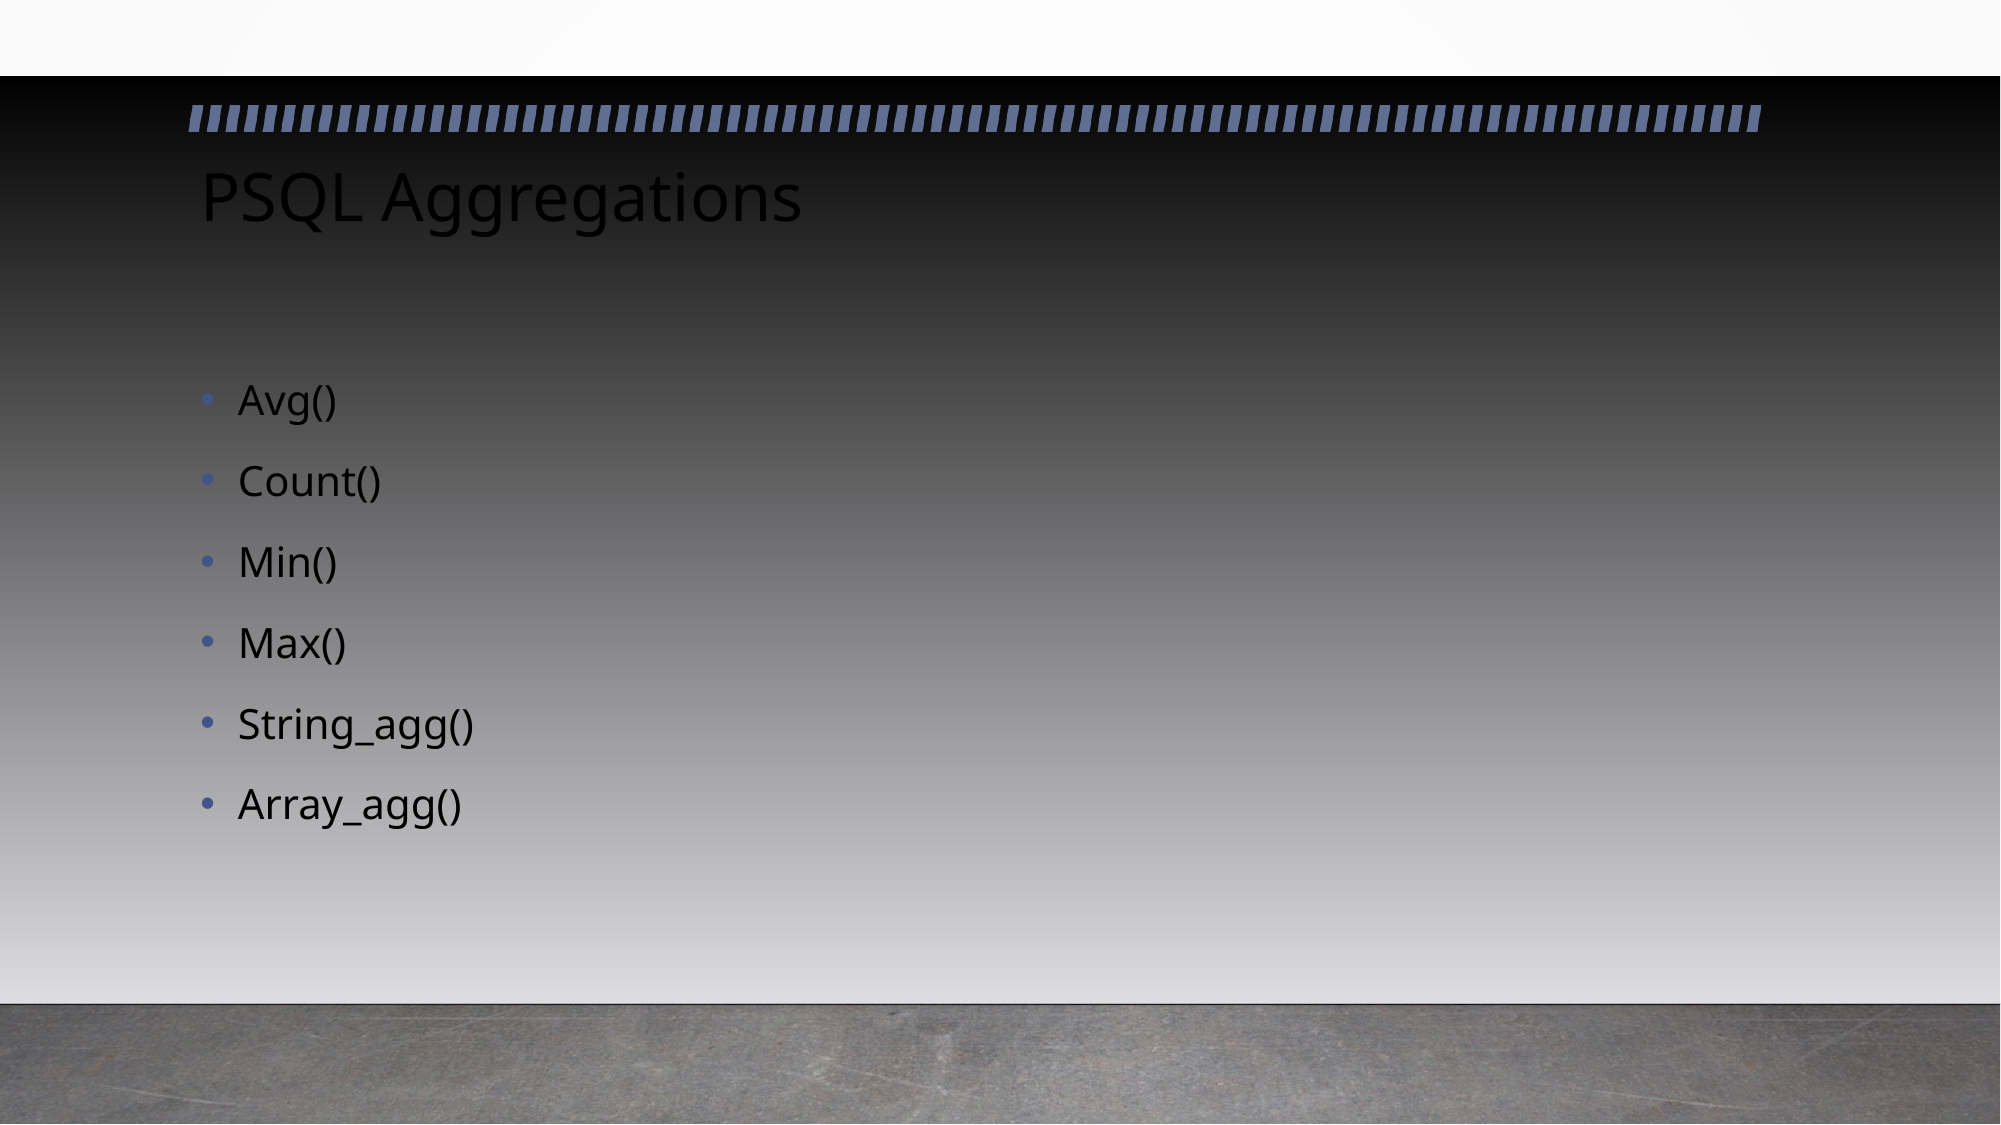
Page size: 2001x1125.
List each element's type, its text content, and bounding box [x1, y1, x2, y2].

title PSQL Aggregations [185, 156, 1761, 329]
list Avg() Count() Min() Max() String_agg() Array_agg() [185, 356, 1761, 897]
